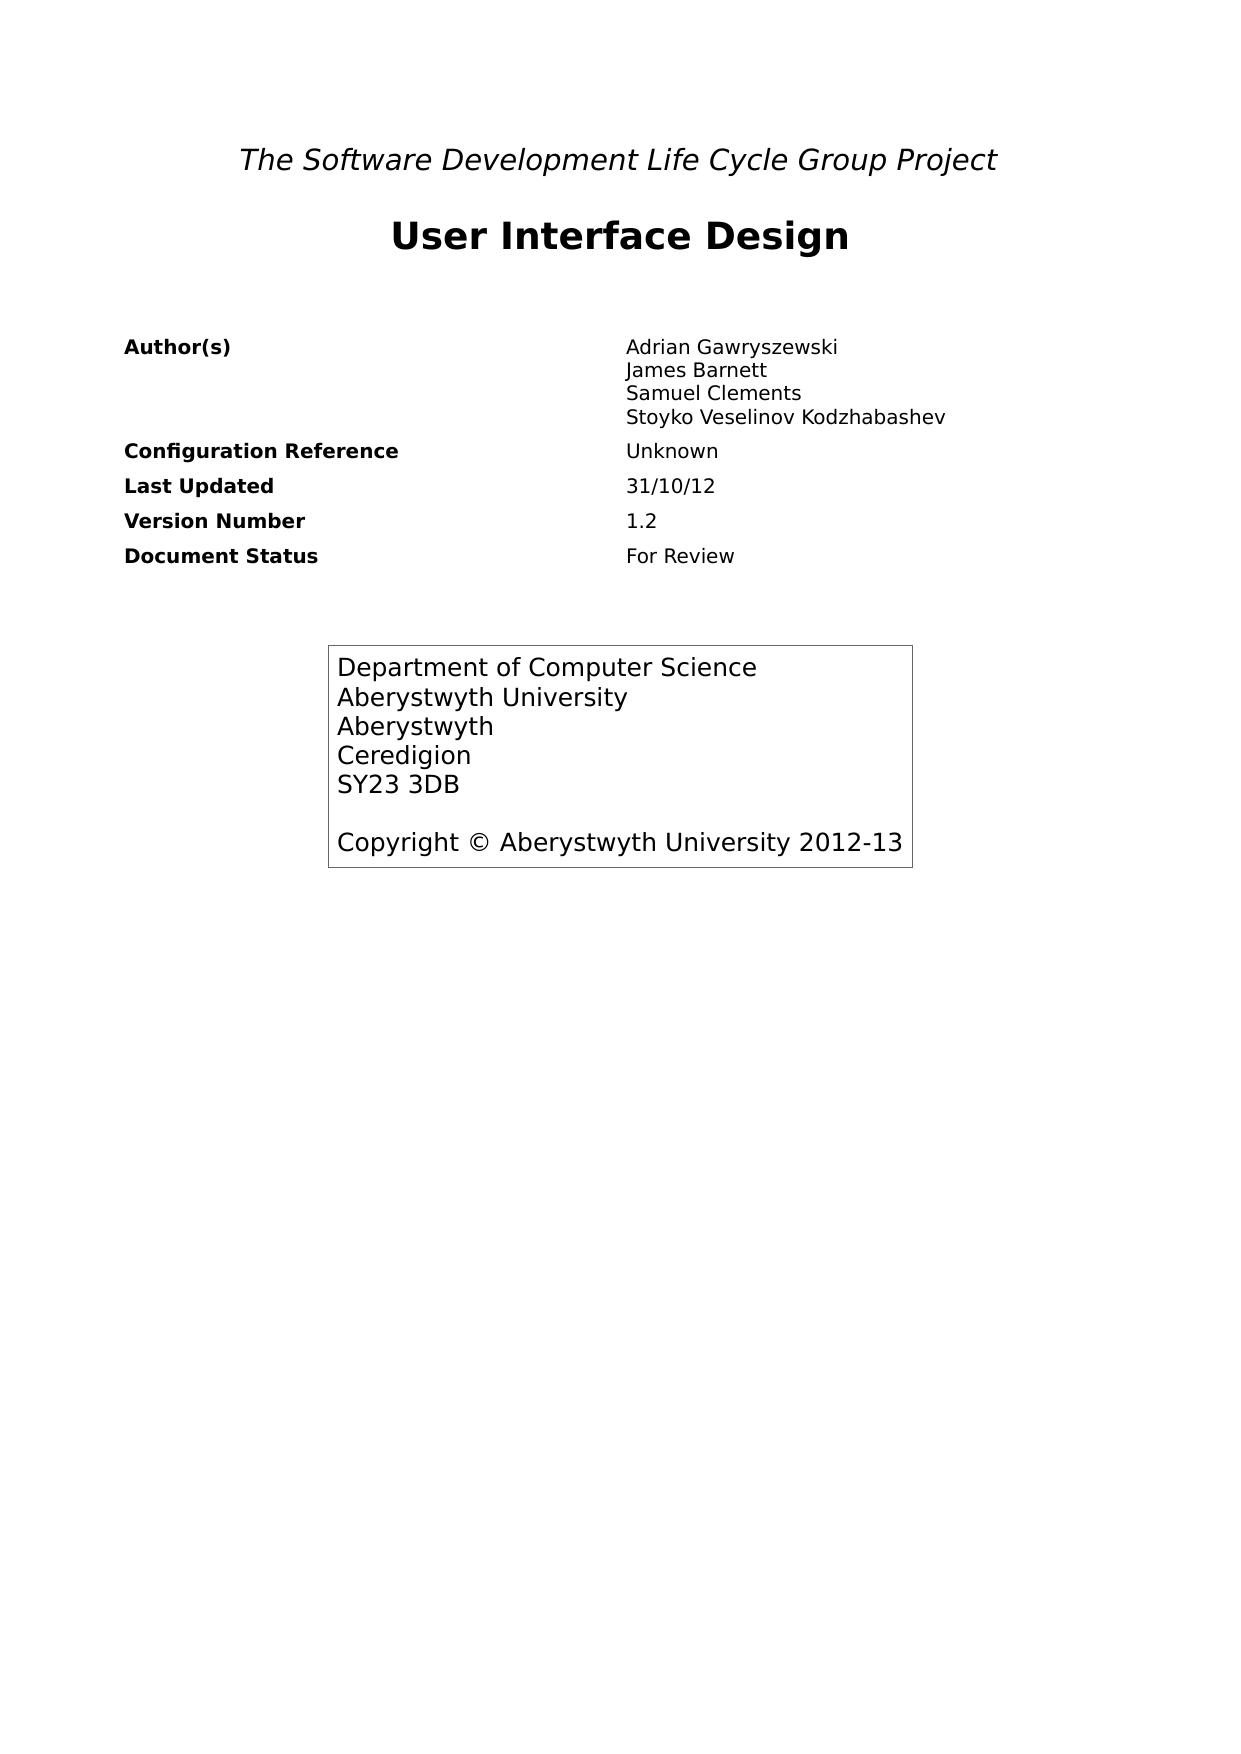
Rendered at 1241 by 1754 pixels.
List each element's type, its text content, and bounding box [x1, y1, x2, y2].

table_cell Document Status [118, 539, 620, 574]
text SY23 3DB [337, 770, 903, 799]
text Department of Computer Science [337, 654, 903, 683]
table_cell Unknown [620, 435, 1122, 469]
table_header Adrian Gawryszewski James Barnett Samuel Clements Stoyko Veselinov Kodzhabashev [620, 330, 1122, 434]
subtitle The Software Development Life Cycle Group Project [118, 143, 1122, 177]
text Ceredigion [337, 741, 903, 770]
text Aberystwyth University [337, 683, 903, 712]
table_header Author(s) [118, 330, 620, 434]
text Aberystwyth [337, 712, 903, 741]
table_cell 1.2 [620, 504, 1122, 539]
table_cell Version Number [118, 504, 620, 539]
table_cell Configuration Reference [118, 435, 620, 469]
table_cell 31/10/12 [620, 469, 1122, 504]
text Copyright © Aberystwyth University 2012-13 [337, 829, 903, 858]
table_cell For Review [620, 539, 1122, 574]
table_cell Last Updated [118, 469, 620, 504]
title User Interface Design [118, 214, 1122, 258]
